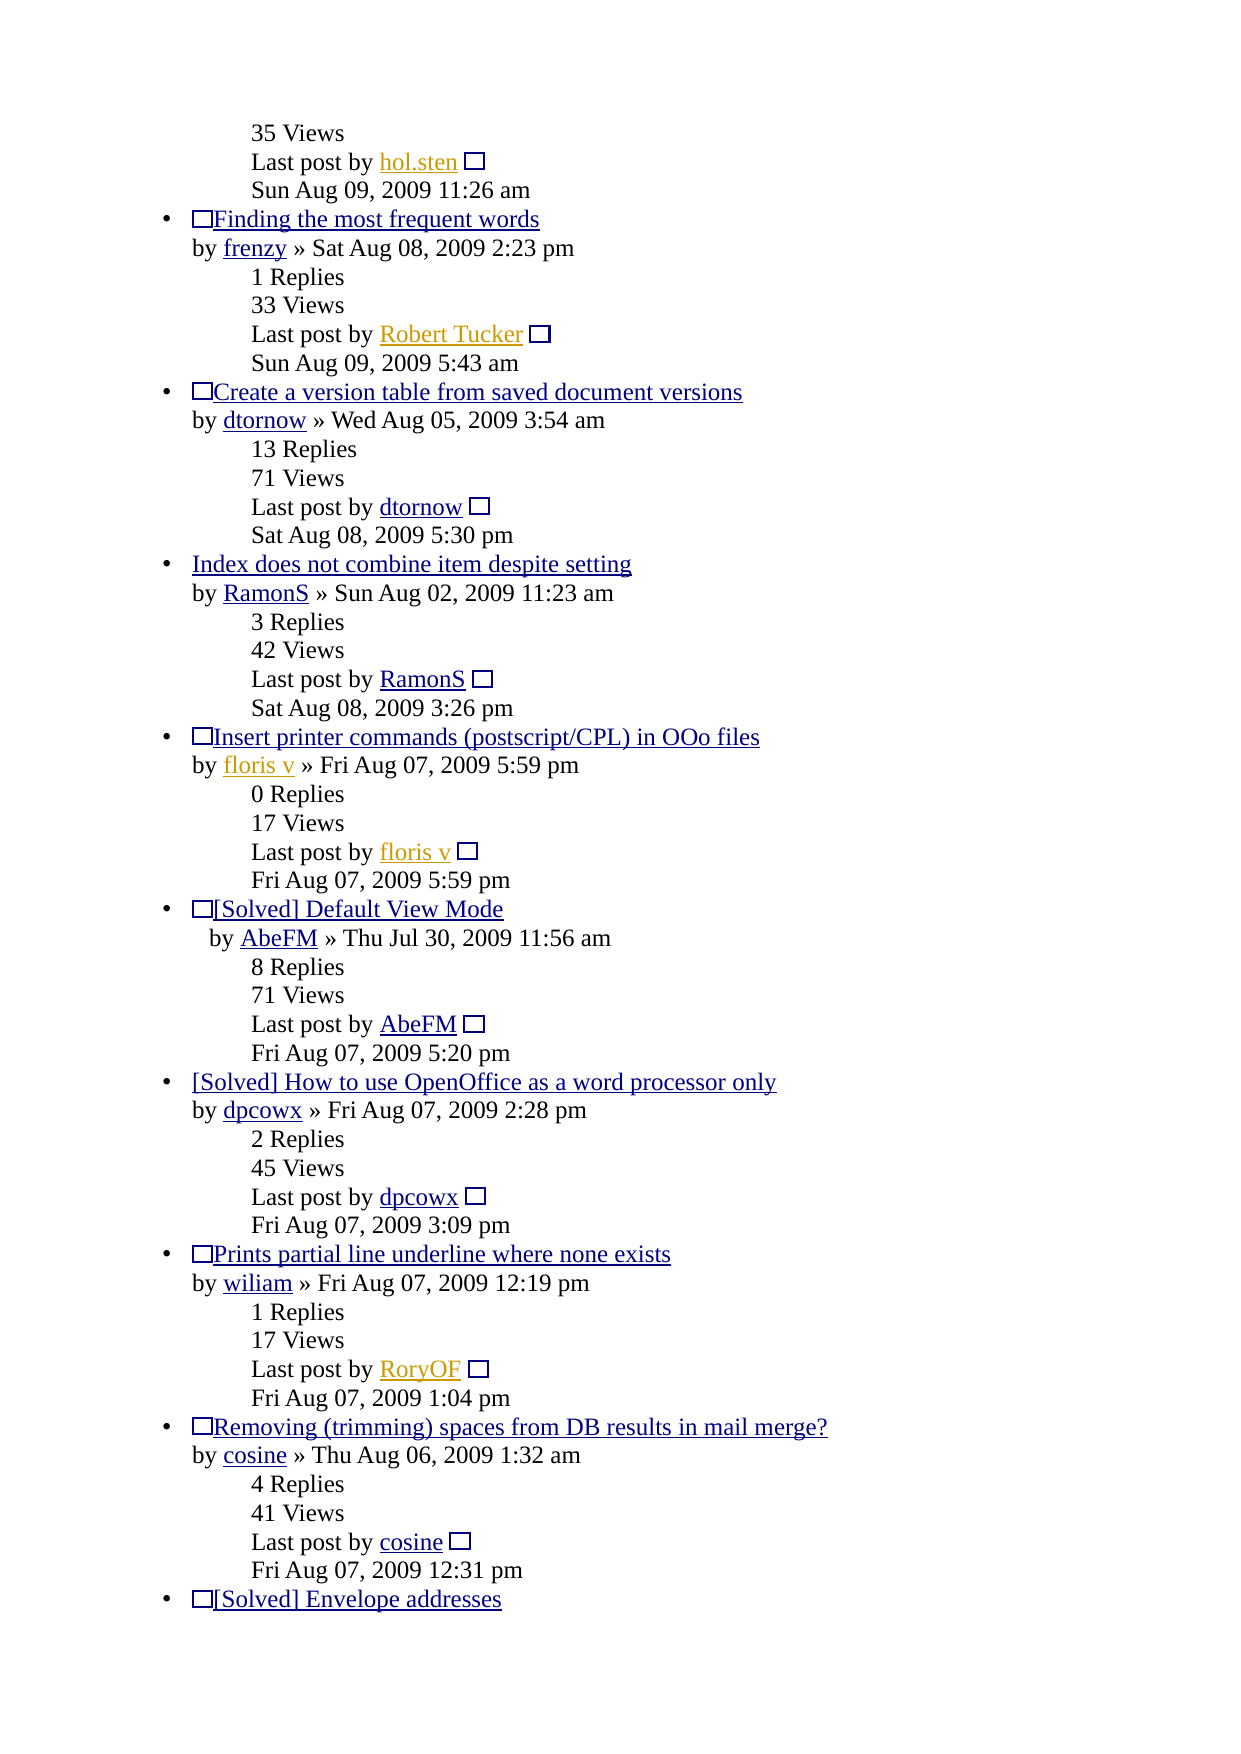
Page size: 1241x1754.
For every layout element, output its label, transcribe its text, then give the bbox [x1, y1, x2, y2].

subtitle [Solved] Envelope addresses [162, 1584, 1122, 1613]
list Last post by dtornow Sat Aug 08, 2009 5:30 pm [221, 492, 1122, 549]
list 8 Replies [221, 952, 1122, 981]
list 2 Replies [221, 1124, 1122, 1153]
subtitle [Solved] How to use OpenOffice as a word processor only by dpcowx » Fri Aug 07, 2009 2:28 pm [162, 1067, 1122, 1124]
subtitle Removing (trimming) spaces from DB results in mail merge? by cosine » Thu Aug 06, 2009 1:32 am [162, 1412, 1122, 1469]
list 1 Replies [221, 262, 1122, 291]
list Last post by RoryOF Fri Aug 07, 2009 1:04 pm [221, 1354, 1122, 1412]
list Last post by Robert Tucker Sun Aug 09, 2009 5:43 am [221, 319, 1122, 377]
list 33 Views [221, 291, 1122, 319]
subtitle Prints partial line underline where none exists by wiliam » Fri Aug 07, 2009 12:19 pm [162, 1239, 1122, 1297]
list 17 Views [221, 1326, 1122, 1354]
list 45 Views [221, 1153, 1122, 1182]
list Last post by AbeFM Fri Aug 07, 2009 5:20 pm [221, 1009, 1122, 1067]
list Last post by cosine Fri Aug 07, 2009 12:31 pm [221, 1527, 1122, 1584]
list 13 Replies [221, 434, 1122, 463]
list 71 Views [221, 463, 1122, 492]
list 0 Replies [221, 779, 1122, 808]
list 41 Views [221, 1498, 1122, 1527]
list 71 Views [221, 981, 1122, 1009]
subtitle Create a version table from saved document versions by dtornow » Wed Aug 05, 2009 3:54 am [162, 377, 1122, 434]
list Last post by RamonS Sat Aug 08, 2009 3:26 pm [221, 664, 1122, 722]
list 1 Replies [221, 1297, 1122, 1326]
subtitle Insert printer commands (postscript/CPL) in OOo files by floris v » Fri Aug 07, 2009 5:59 pm [162, 722, 1122, 779]
subtitle Finding the most frequent words by frenzy » Sat Aug 08, 2009 2:23 pm [162, 204, 1122, 262]
list 42 Views [221, 636, 1122, 664]
list Last post by hol.sten Sun Aug 09, 2009 11:26 am [221, 147, 1122, 204]
list Last post by floris v Fri Aug 07, 2009 5:59 pm [221, 837, 1122, 894]
subtitle Index does not combine item despite setting by RamonS » Sun Aug 02, 2009 11:23 am [162, 549, 1122, 607]
list Last post by dpcowx Fri Aug 07, 2009 3:09 pm [221, 1182, 1122, 1239]
list 3 Replies [221, 607, 1122, 636]
subtitle [Solved] Default View Mode by AbeFM » Thu Jul 30, 2009 11:56 am [162, 894, 1122, 952]
list 17 Views [221, 808, 1122, 837]
list 4 Replies [221, 1469, 1122, 1498]
list 35 Views [221, 118, 1122, 147]
